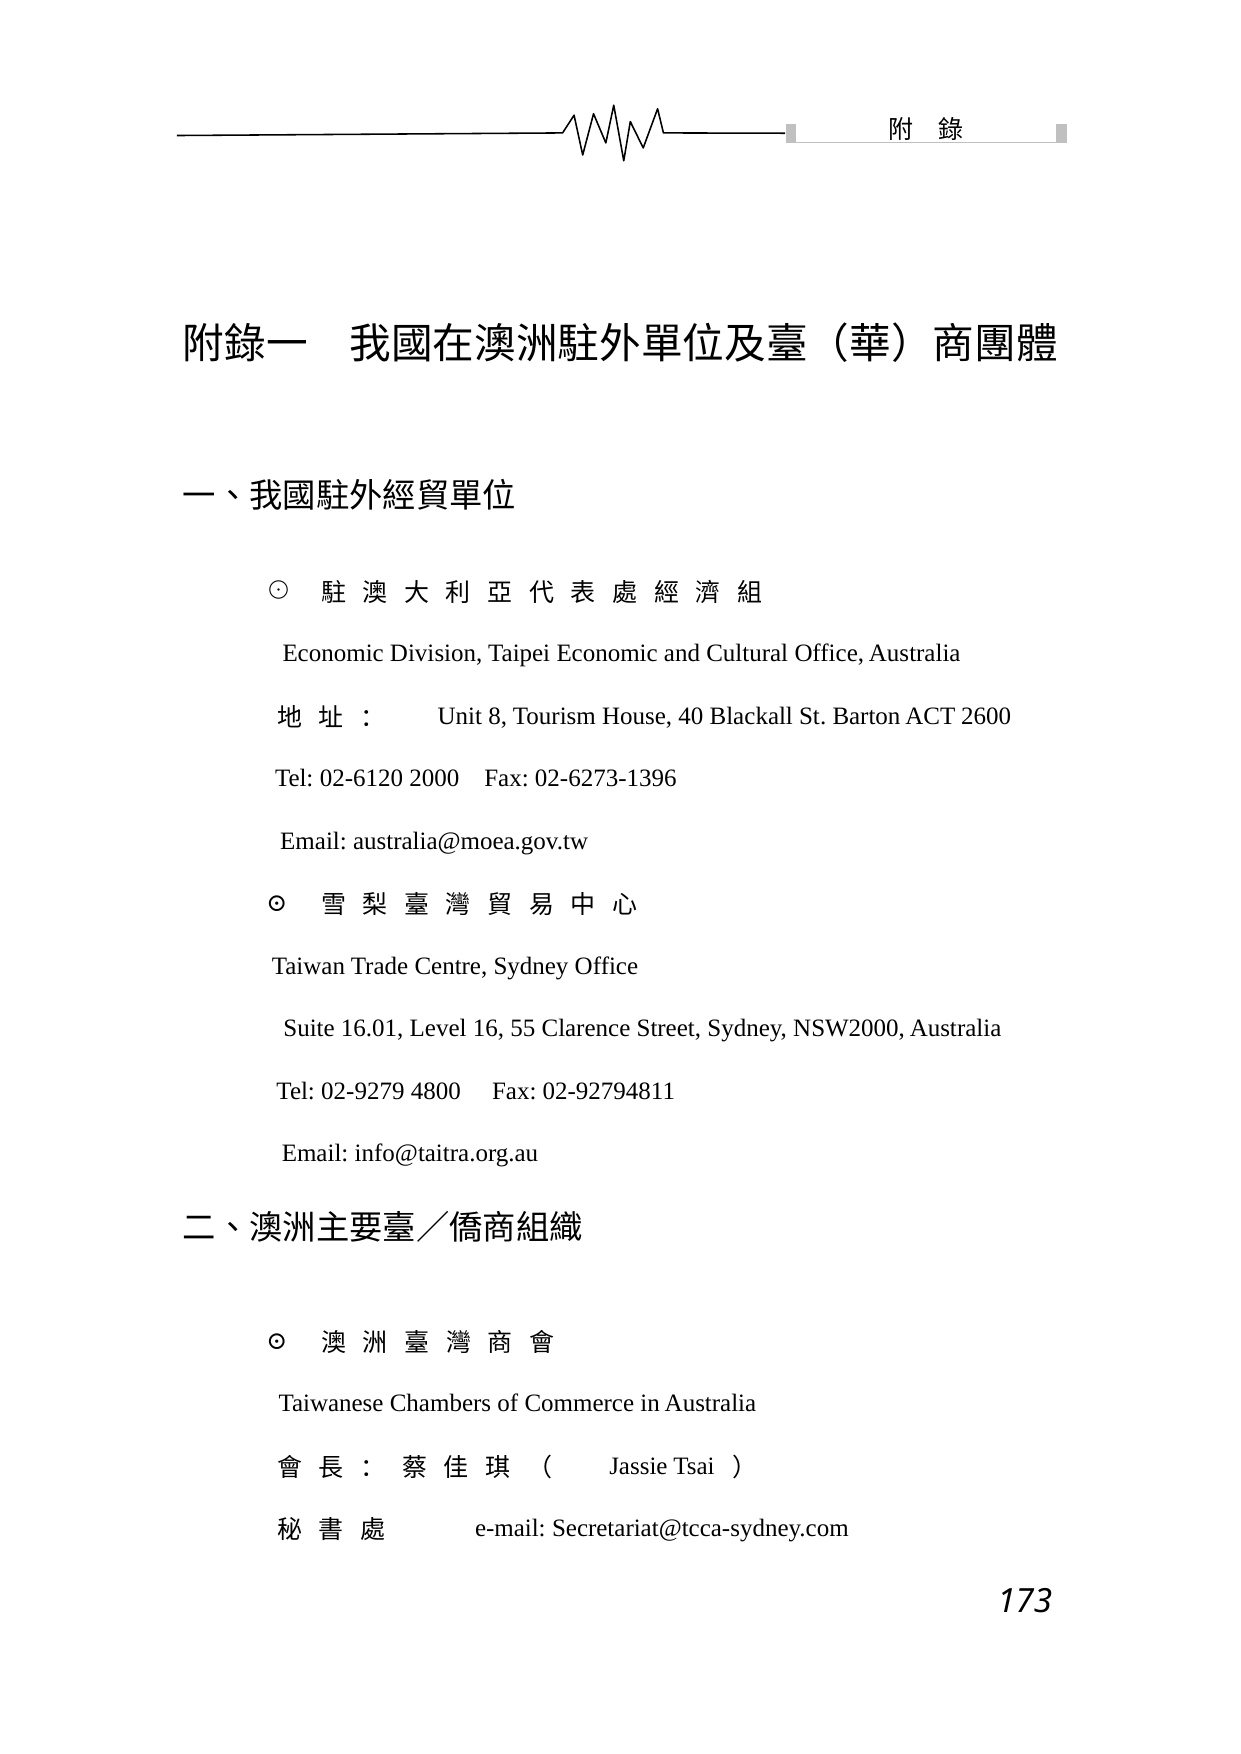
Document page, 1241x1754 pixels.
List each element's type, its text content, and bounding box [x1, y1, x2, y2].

text Email: australia@moea.gov.tw [232, 799, 1058, 861]
text 秘書處 e-mail: Secretariat@tcca-sydney.com [232, 1486, 1058, 1549]
text 二、澳洲主要臺／僑商組織 [183, 1201, 1058, 1249]
text Taiwanese Chambers of Commerce in Australia [232, 1361, 1058, 1424]
text Suite 16.01, Level 16, 55 Clarence Street, Sydney, NSW2000, Australia [232, 986, 1058, 1049]
text Economic Division, Taipei Economic and Cultural Office, Australia [232, 611, 1058, 674]
text Email: info@taitra.org.au [232, 1111, 1058, 1174]
text 一、我國駐外經貿單位 [183, 468, 1058, 517]
text Taiwan Trade Centre, Sydney Office [232, 924, 1058, 986]
text ⊙ 雪梨臺灣貿易中心 [232, 861, 1058, 924]
text 附錄一 我國在澳洲駐外單位及臺（華）商團體 [183, 299, 1058, 361]
text ⊙ 澳洲臺灣商會 [232, 1299, 1058, 1361]
text ⊙ 駐澳大利亞代表處經濟組 [232, 549, 1058, 611]
text 地址：Unit 8, Tourism House, 40 Blackall St. Barton ACT 2600 [232, 674, 1058, 736]
text 會長：蔡佳琪（Jassie Tsai） [232, 1424, 1058, 1486]
text Tel: 02-6120 2000 Fax: 02-6273-1396 [232, 736, 1058, 799]
text Tel: 02-9279 4800 Fax: 02-92794811 [232, 1049, 1058, 1111]
